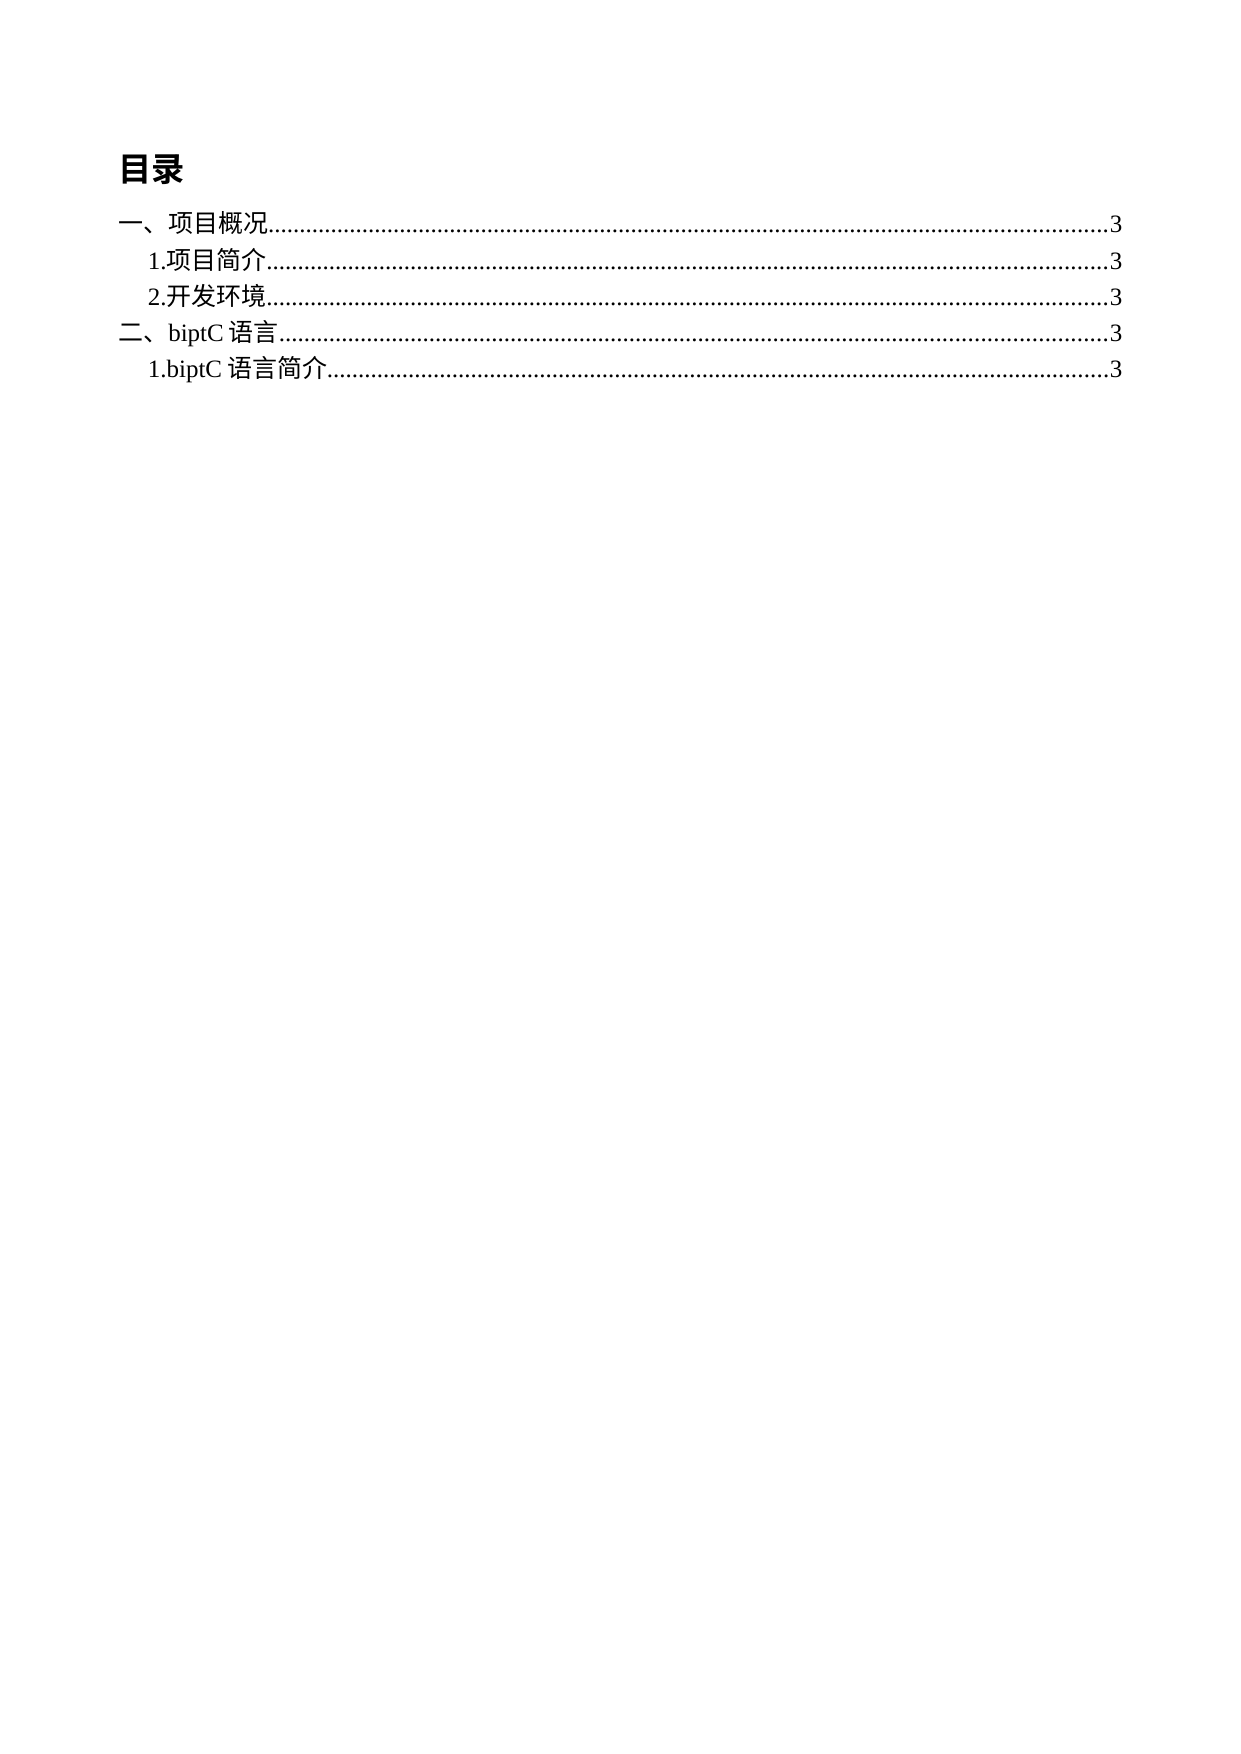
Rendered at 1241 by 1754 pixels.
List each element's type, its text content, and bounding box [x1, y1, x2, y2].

text 1.项目简介 3 [148, 240, 1122, 276]
text 一、项目概况 3 [118, 204, 1122, 240]
text 2.开发环境 3 [148, 276, 1122, 313]
text 二、biptC语言 3 [118, 313, 1122, 349]
subtitle 目录 [118, 143, 1122, 191]
text 1.biptC语言简介 3 [148, 349, 1122, 385]
